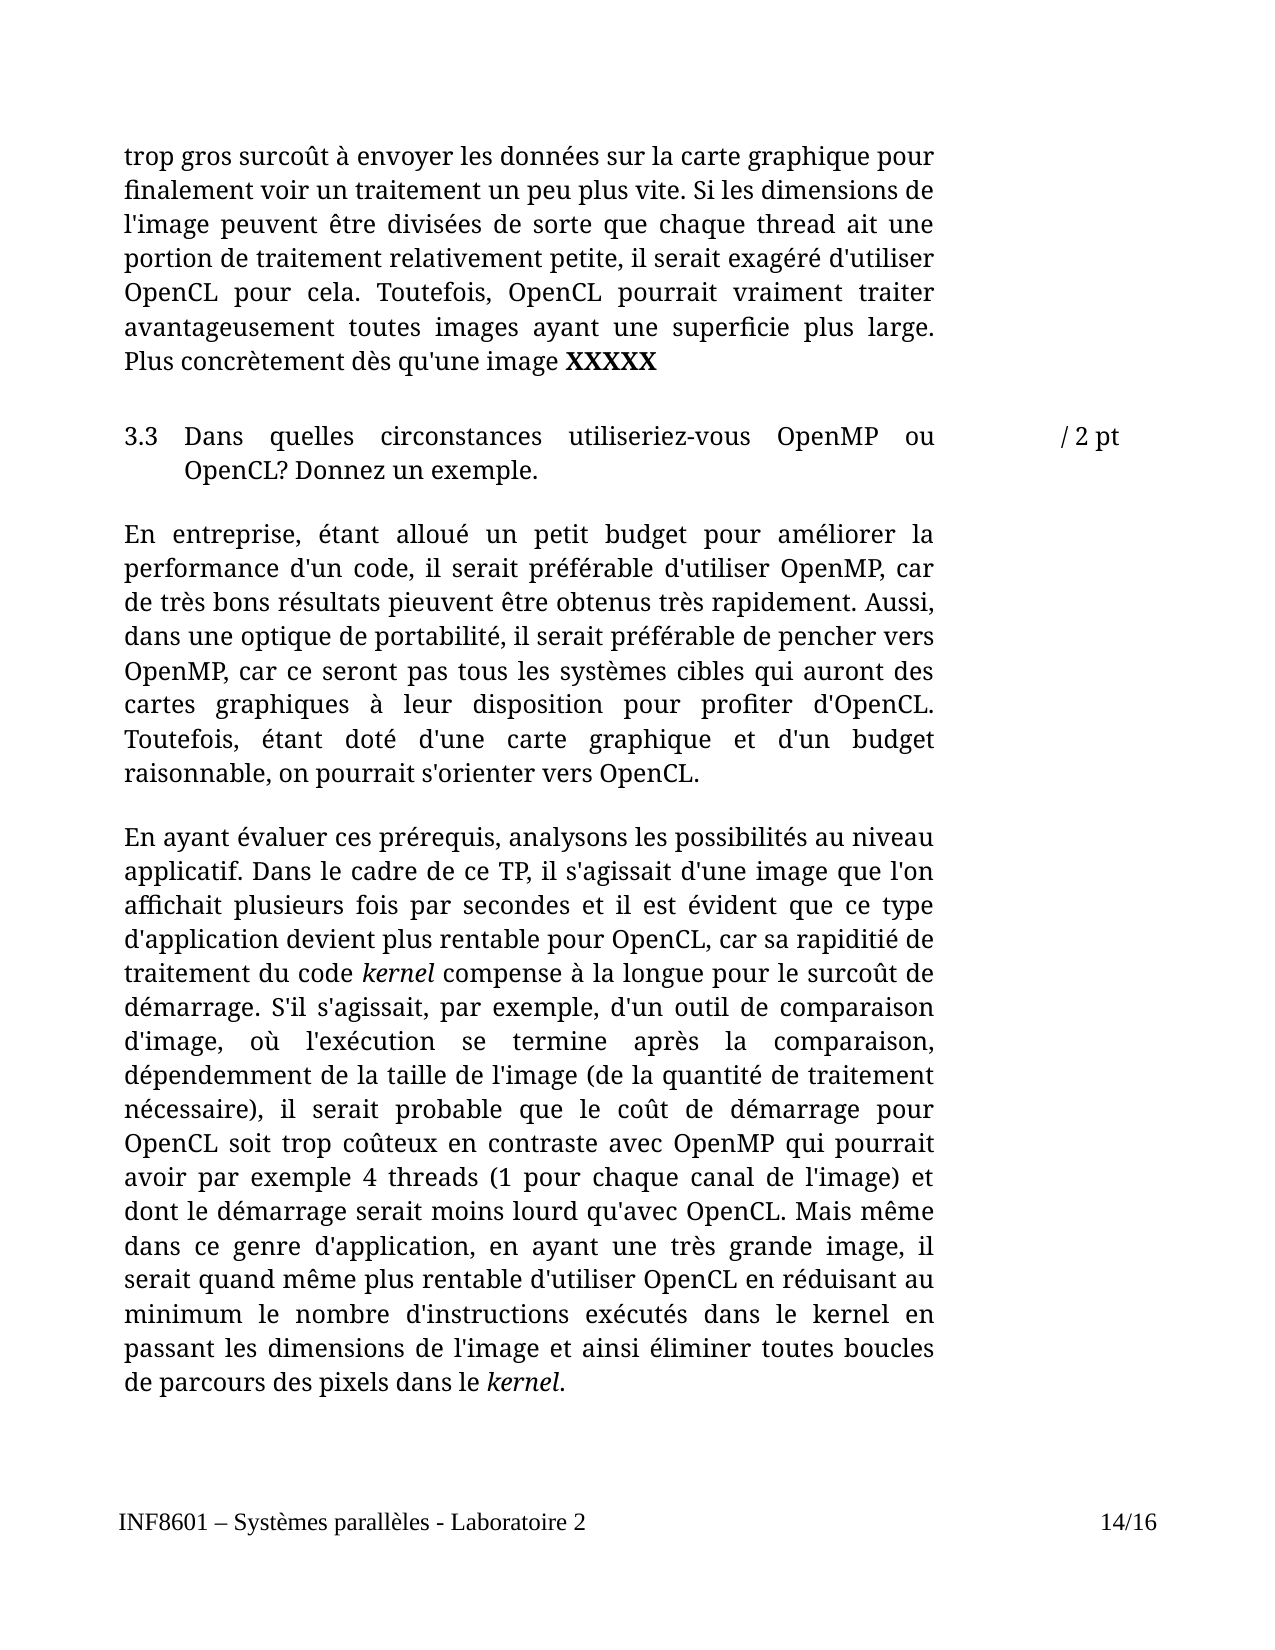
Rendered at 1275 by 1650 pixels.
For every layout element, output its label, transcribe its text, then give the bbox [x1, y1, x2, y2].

table_cell / 2 pt [1049, 398, 1157, 1419]
table_cell [1049, 118, 1157, 398]
table_cell trop gros surcoût à envoyer les données sur la carte graphique pour finalement voir un traitement un peu plus vite. Si les dimensions de l'image peuvent être divisées de sorte que chaque thread ait une portion de traitement relativement petite, il serait exagéré d'utiliser OpenCL pour cela. Toutefois, OpenCL pourrait vraiment traiter avantageusement toutes images ayant une superficie plus large. Plus concrètement dès qu'une image XXXXX [118, 118, 941, 398]
table_cell [941, 118, 1049, 398]
table_cell [941, 398, 1049, 1419]
table_cell Dans quelles circonstances utiliseriez-vous OpenMP ou OpenCL? Donnez un exemple. En entreprise, étant alloué un petit budget pour améliorer la performance d'un code, il serait préférable d'utiliser OpenMP, car de très bons résultats pieuvent être obtenus très rapidement. Aussi, dans une optique de portabilité, il serait préférable de pencher vers OpenMP, car ce seront pas tous les systèmes cibles qui auront des cartes graphiques à leur disposition pour profiter d'OpenCL. Toutefois, étant doté d'une carte graphique et d'un budget raisonnable, on pourrait s'orienter vers OpenCL. En ayant évaluer ces prérequis, analysons les possibilités au niveau applicatif. Dans le cadre de ce TP, il s'agissait d'une image que l'on affichait plusieurs fois par secondes et il est évident que ce type d'application devient plus rentable pour OpenCL, car sa rapiditié de traitement du code kernel compense à la longue pour le surcoût de démarrage. S'il s'agissait, par exemple, d'un outil de comparaison d'image, où l'exécution se termine après la comparaison, dépendemment de la taille de l'image (de la quantité de traitement nécessaire), il serait probable que le coût de démarrage pour OpenCL soit trop coûteux en contraste avec OpenMP qui pourrait avoir par exemple 4 threads (1 pour chaque canal de l'image) et dont le démarrage serait moins lourd qu'avec OpenCL. Mais même dans ce genre d'application, en ayant une très grande image, il serait quand même plus rentable d'utiliser OpenCL en réduisant au minimum le nombre d'instructions exécutés dans le kernel en passant les dimensions de l'image et ainsi éliminer toutes boucles de parcours des pixels dans le kernel. [118, 398, 941, 1419]
